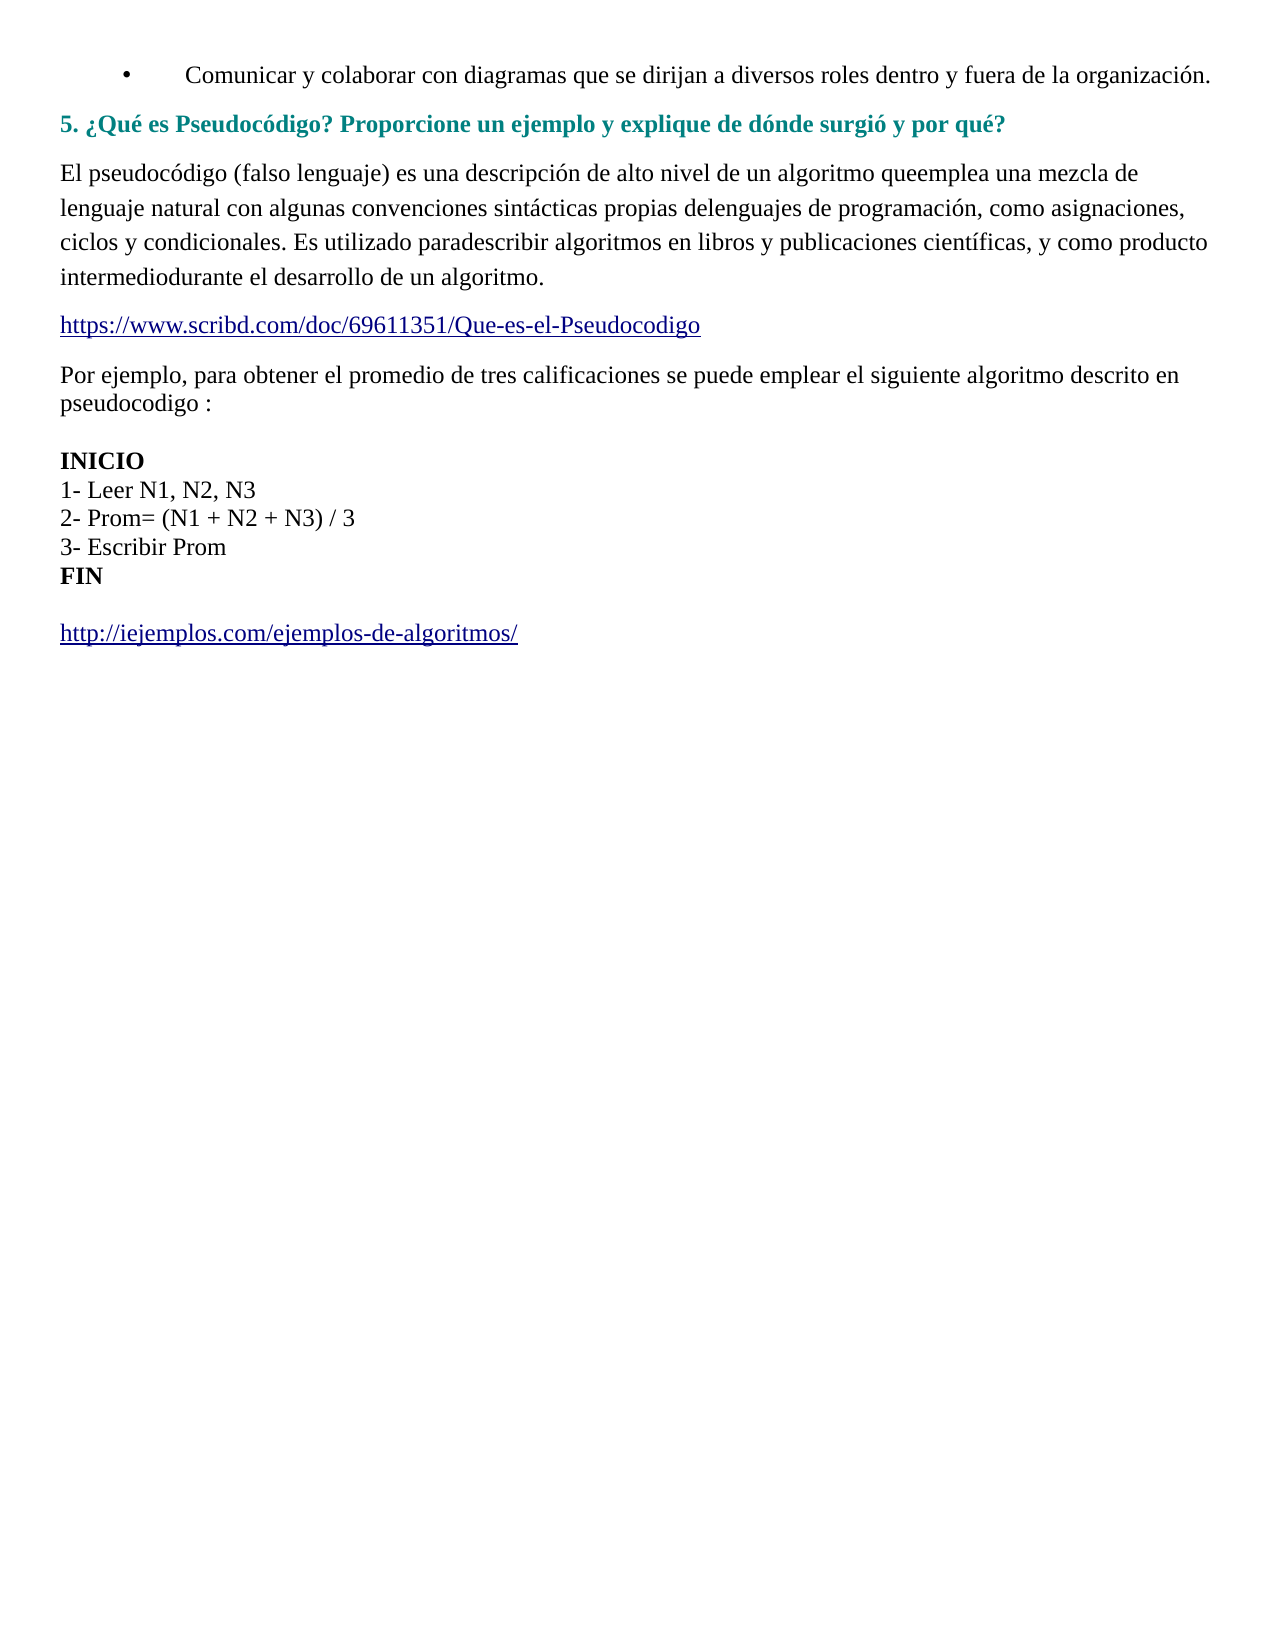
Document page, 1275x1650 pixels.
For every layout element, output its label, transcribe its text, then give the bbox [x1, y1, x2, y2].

text Por ejemplo, para obtener el promedio de tres calificaciones se puede emplear el siguiente algoritmo descrito en pseudocodigo : [60, 360, 1215, 417]
text INICIO 1- Leer N1, N2, N3 2- Prom= (N1 + N2 + N3) / 3 3- Escribir Prom FIN http://iejemplos.com/ejemplos-de-algoritmos/ [60, 446, 1215, 647]
text https://www.scribd.com/doc/69611351/Que-es-el-Pseudocodigo [60, 311, 1215, 339]
text 5. ¿Qué es Pseudocódigo? Proporcione un ejemplo y explique de dónde surgió y por qué? [60, 109, 1215, 138]
list Comunicar y colaborar con diagramas que se dirijan a diversos roles dentro y fuera de la organización. [122, 60, 1215, 89]
text El pseudocódigo (falso lenguaje) es una descripción de alto nivel de un algoritmo queemplea una mezcla de lenguaje natural con algunas convenciones sintácticas propias delenguajes de programación, como asignaciones, ciclos y condicionales. Es utilizado paradescribir algoritmos en libros y publicaciones científicas, y como producto intermediodurante el desarrollo de un algoritmo. [60, 158, 1215, 290]
